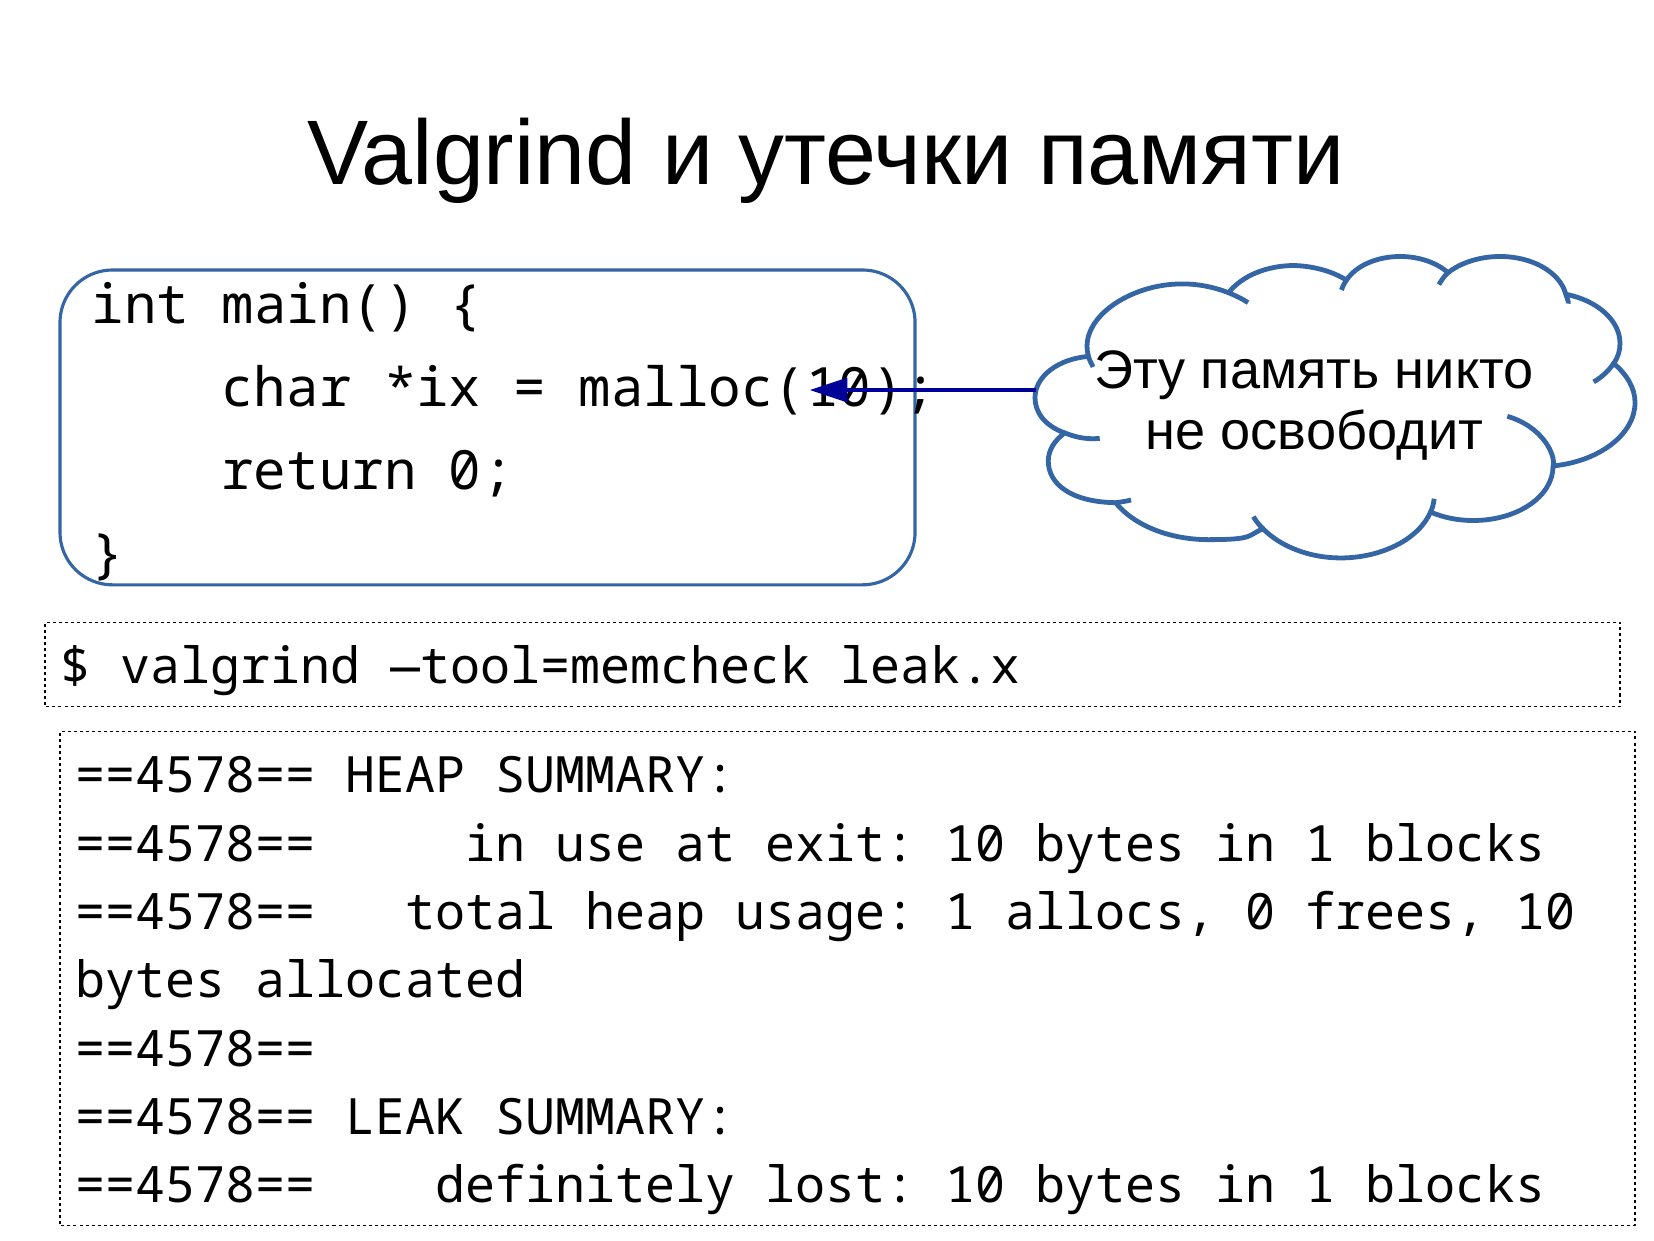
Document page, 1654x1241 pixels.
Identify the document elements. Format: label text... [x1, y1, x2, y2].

title Valgrind и утечки памяти [82, 49, 1571, 257]
text_box Эту память никто не освободит [1035, 256, 1636, 558]
text_box $ valgrind —tool=memcheck leak.x [45, 622, 1621, 706]
text_box ==4578== HEAP SUMMARY: ==4578== in use at exit: 10 bytes in 1 blocks ==4578== total heap usage: 1 allocs, 0 frees, 10 bytes allocated ==4578== ==4578== LEAK SUMMARY: ==4578== definitely lost: 10 bytes in 1 blocks [60, 731, 1636, 1216]
text_box int main() { char *ix = malloc(10); return 0; } [60, 270, 916, 585]
